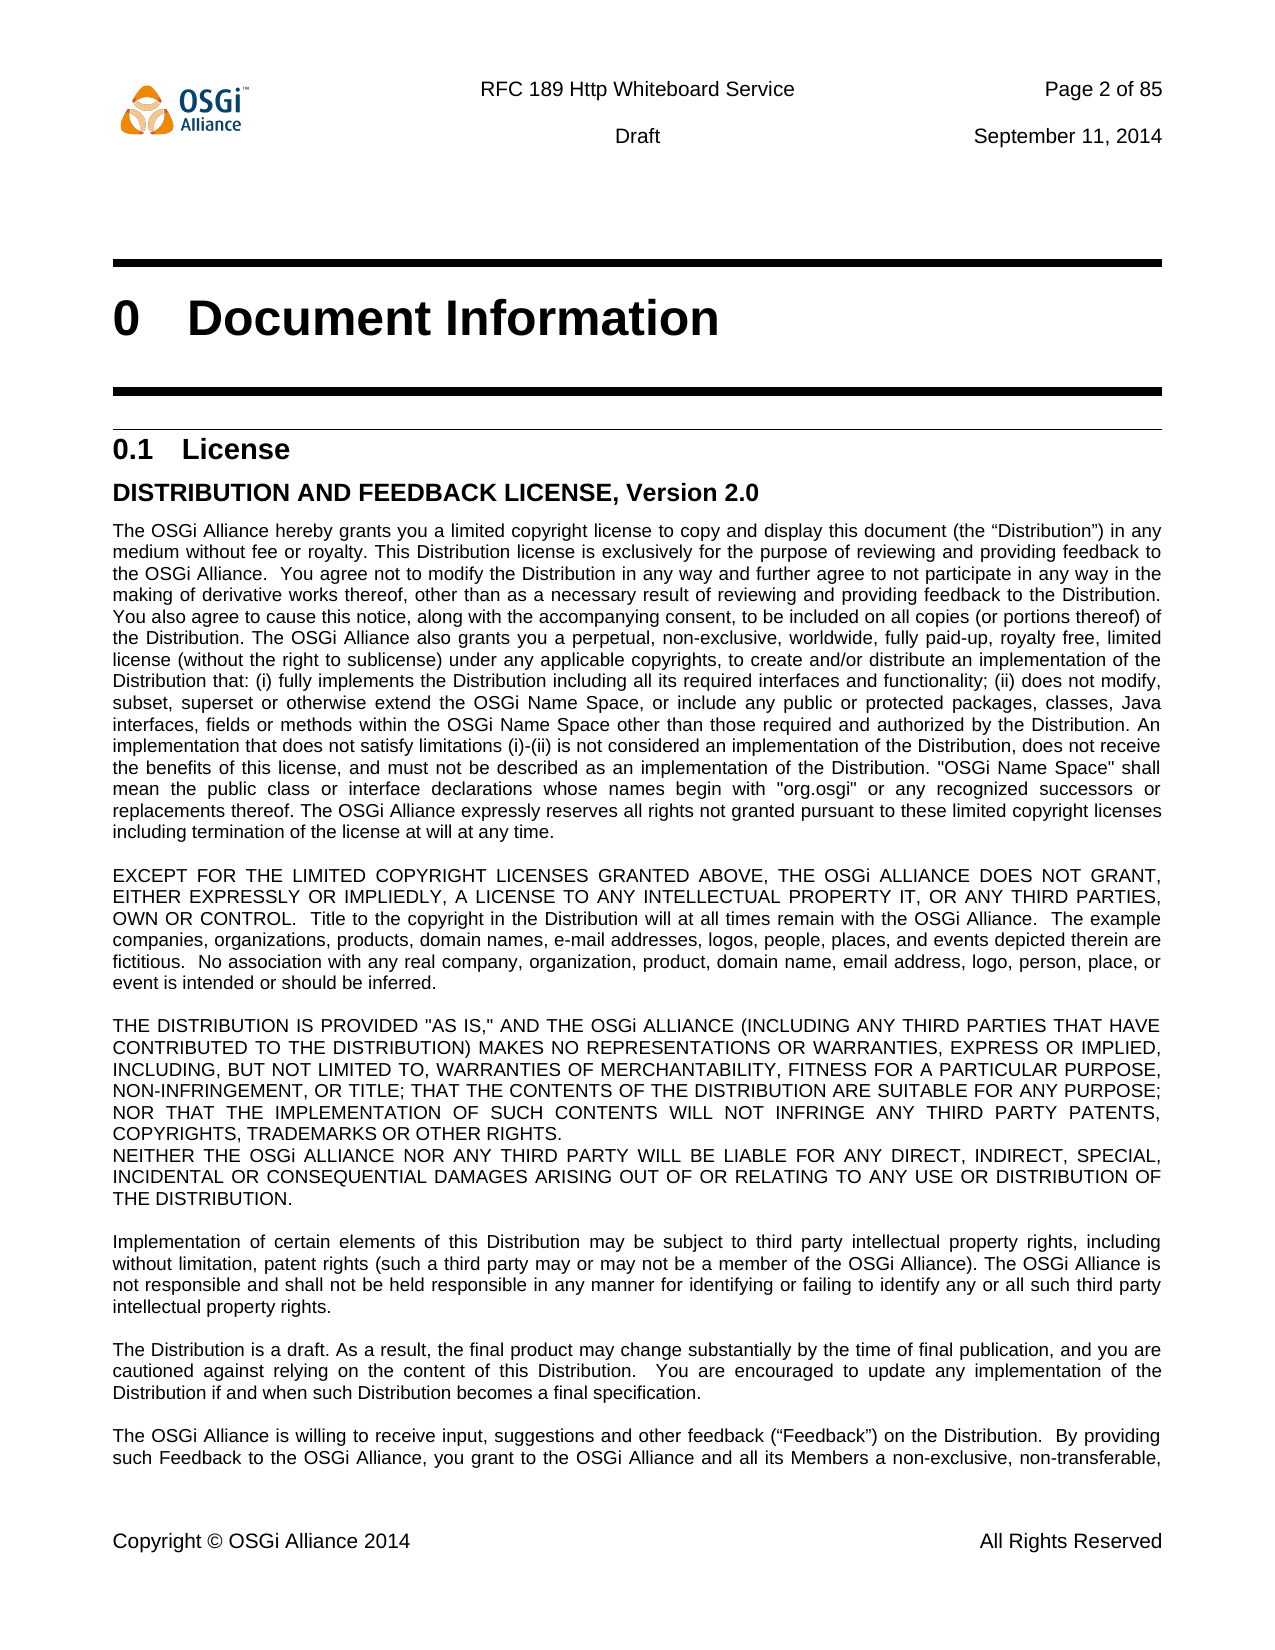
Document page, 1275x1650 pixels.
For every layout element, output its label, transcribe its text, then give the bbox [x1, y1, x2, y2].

text The OSGi Alliance is willing to receive input, suggestions and other feedback (“Feedback”) on the Distribution. By providing such Feedback to the OSGi Alliance, you grant to the OSGi Alliance and all its Members a non-exclusive, non-transferable, [112, 1425, 1162, 1468]
subtitle License [112, 430, 1162, 466]
text NEITHER THE OSGi ALLIANCE NOR ANY THIRD PARTY WILL BE LIABLE FOR ANY DIRECT, INDIRECT, SPECIAL, INCIDENTAL OR CONSEQUENTIAL DAMAGES ARISING OUT OF OR RELATING TO ANY USE OR DISTRIBUTION OF THE DISTRIBUTION. [112, 1145, 1162, 1209]
text THE DISTRIBUTION IS PROVIDED "AS IS," AND THE OSGi ALLIANCE (INCLUDING ANY THIRD PARTIES THAT HAVE CONTRIBUTED TO THE DISTRIBUTION) MAKES NO REPRESENTATIONS OR WARRANTIES, EXPRESS OR IMPLIED, INCLUDING, BUT NOT LIMITED TO, WARRANTIES OF MERCHANTABILITY, FITNESS FOR A PARTICULAR PURPOSE, NON-INFRINGEMENT, OR TITLE; THAT THE CONTENTS OF THE DISTRIBUTION ARE SUITABLE FOR ANY PURPOSE; NOR THAT THE IMPLEMENTATION OF SUCH CONTENTS WILL NOT INFRINGE ANY THIRD PARTY PATENTS, COPYRIGHTS, TRADEMARKS OR OTHER RIGHTS. [112, 1015, 1162, 1145]
text The OSGi Alliance hereby grants you a limited copyright license to copy and display this document (the “Distribution”) in any medium without fee or royalty. This Distribution license is exclusively for the purpose of reviewing and providing feedback to the OSGi Alliance. You agree not to modify the Distribution in any way and further agree to not participate in any way in the making of derivative works thereof, other than as a necessary result of reviewing and providing feedback to the Distribution. You also agree to cause this notice, along with the accompanying consent, to be included on all copies (or portions thereof) of the Distribution. The OSGi Alliance also grants you a perpetual, non-exclusive, worldwide, fully paid-up, royalty free, limited license (without the right to sublicense) under any applicable copyrights, to create and/or distribute an implementation of the Distribution that: (i) fully implements the Distribution including all its required interfaces and functionality; (ii) does not modify, subset, superset or otherwise extend the OSGi Name Space, or include any public or protected packages, classes, Java interfaces, fields or methods within the OSGi Name Space other than those required and authorized by the Distribution. An implementation that does not satisfy limitations (i)-(ii) is not considered an implementation of the Distribution, does not receive the benefits of this license, and must not be described as an implementation of the Distribution. "OSGi Name Space" shall mean the public class or interface declarations whose names begin with "org.osgi" or any recognized successors or replacements thereof. The OSGi Alliance expressly reserves all rights not granted pursuant to these limited copyright licenses including termination of the license at will at any time. [112, 519, 1162, 843]
text The Distribution is a draft. As a result, the final product may change substantially by the time of final publication, and you are cautioned against relying on the content of this Distribution. You are encouraged to update any implementation of the Distribution if and when such Distribution becomes a final specification. [112, 1339, 1162, 1403]
text Implementation of certain elements of this Distribution may be subject to third party intellectual property rights, including without limitation, patent rights (such a third party may or may not be a member of the OSGi Alliance). The OSGi Alliance is not responsible and shall not be held responsible in any manner for identifying or failing to identify any or all such third party intellectual property rights. [112, 1231, 1162, 1317]
text DISTRIBUTION AND FEEDBACK LICENSE, Version 2.0 [112, 478, 1162, 507]
text EXCEPT FOR THE LIMITED COPYRIGHT LICENSES GRANTED ABOVE, THE OSGi ALLIANCE DOES NOT GRANT, EITHER EXPRESSLY OR IMPLIEDLY, A LICENSE TO ANY INTELLECTUAL PROPERTY IT, OR ANY THIRD PARTIES, OWN OR CONTROL. Title to the copyright in the Distribution will at all times remain with the OSGi Alliance. The example companies, organizations, products, domain names, e-mail addresses, logos, people, places, and events depicted therein are fictitious. No association with any real company, organization, product, domain name, email address, logo, person, place, or event is intended or should be inferred. [112, 864, 1162, 994]
picture [113, 78, 257, 142]
subtitle Document Information [112, 260, 1162, 396]
